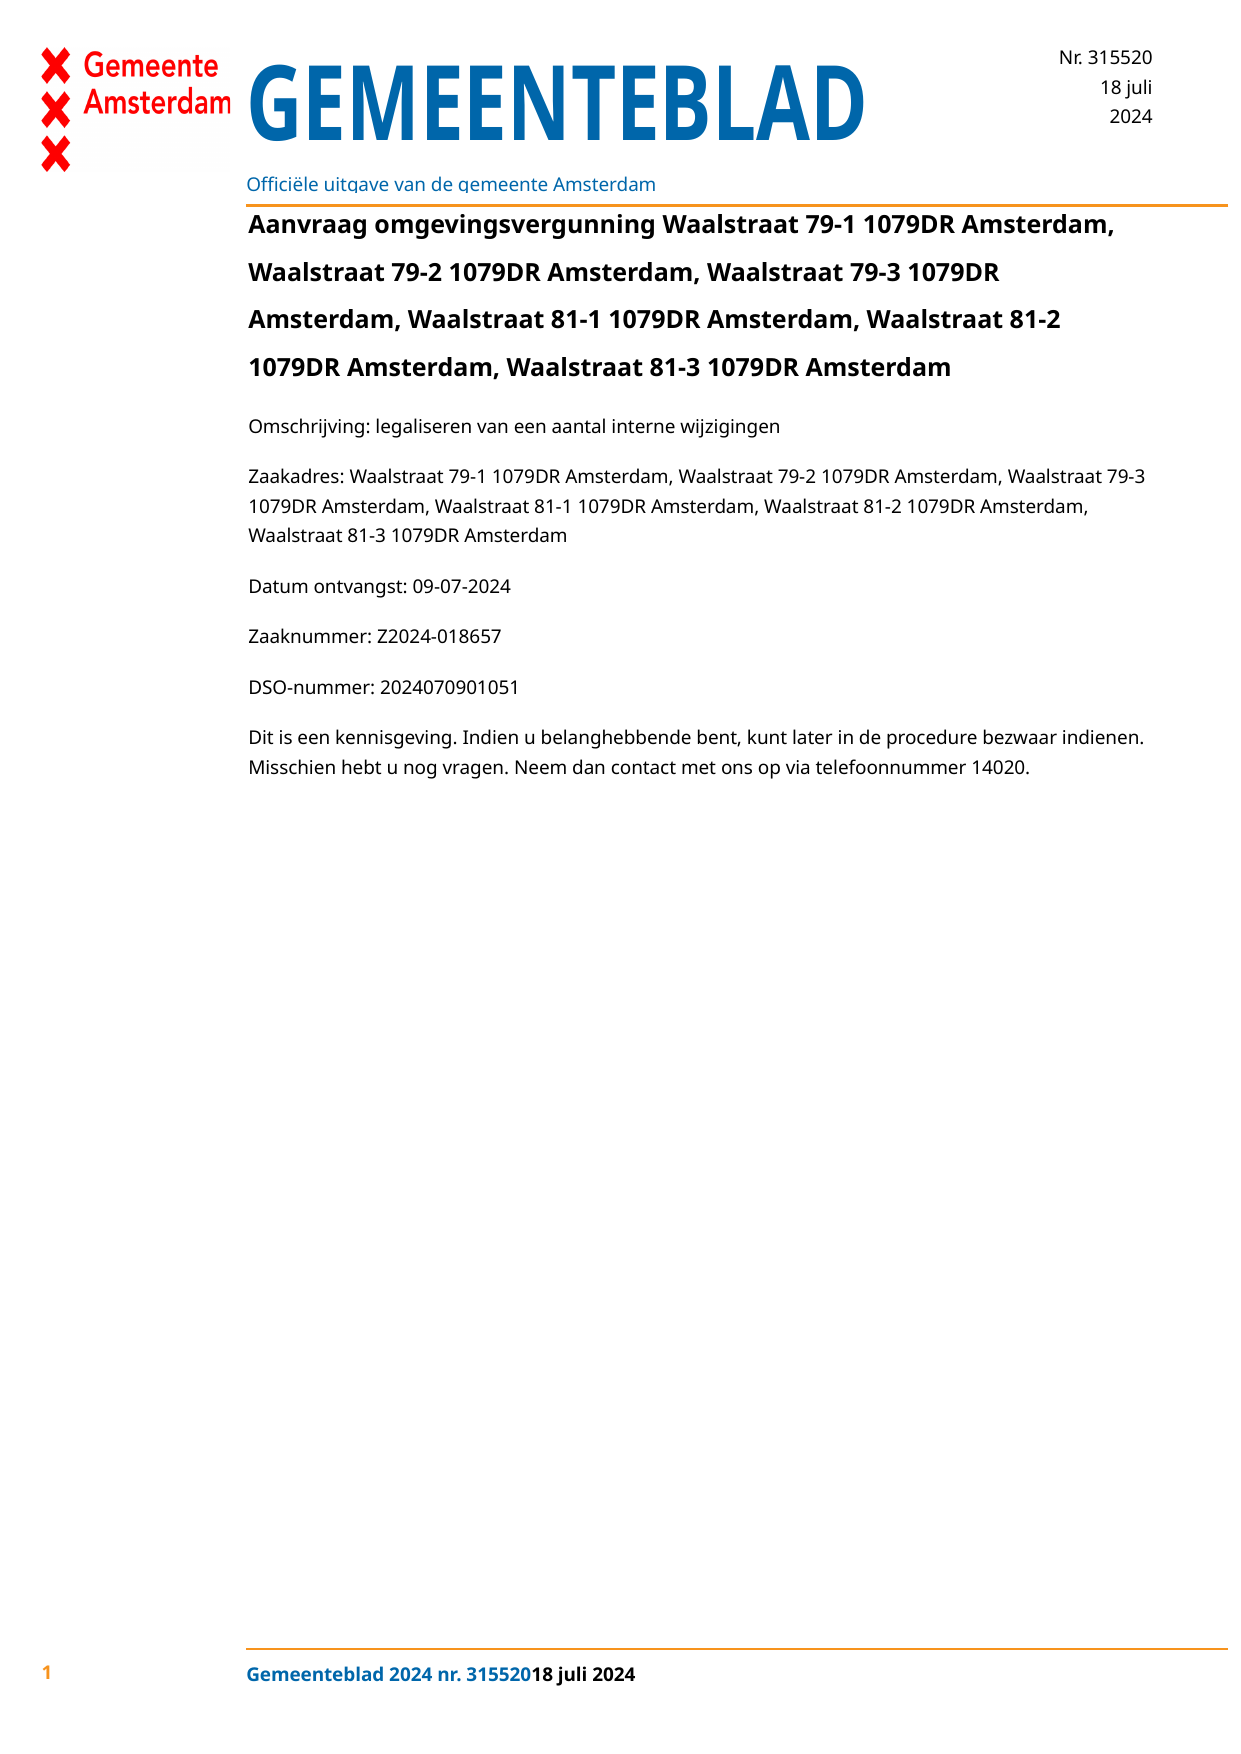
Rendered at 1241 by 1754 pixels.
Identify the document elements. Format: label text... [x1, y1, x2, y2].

text DSO-nummer: 2024070901051 [248, 674, 1152, 700]
text Aanvraag omgevingsvergunning Waalstraat 79-1 1079DR Amsterdam, Waalstraat 79-2 1079DR Amsterdam, Waalstraat 79-3 1079DR Amsterdam, Waalstraat 81-1 1079DR Amsterdam, Waalstraat 81-2 1079DR Amsterdam, Waalstraat 81-3 1079DR Amsterdam [248, 207, 1152, 384]
picture [41, 47, 231, 172]
text Dit is een kennisgeving. Indien u belanghebbende bent, kunt later in de procedure bezwaar indienen. Misschien hebt u nog vragen. Neem dan contact met ons op via telefoonnummer 14020. [248, 724, 1152, 780]
text Zaakadres: Waalstraat 79-1 1079DR Amsterdam, Waalstraat 79-2 1079DR Amsterdam, Waalstraat 79-3 1079DR Amsterdam, Waalstraat 81-1 1079DR Amsterdam, Waalstraat 81-2 1079DR Amsterdam, Waalstraat 81-3 1079DR Amsterdam [248, 463, 1152, 548]
text Omschrijving: legaliseren van een aantal interne wijzigingen [248, 413, 1152, 439]
text Zaaknummer: Z2024-018657 [248, 623, 1152, 649]
text Datum ontvangst: 09-07-2024 [248, 573, 1152, 599]
